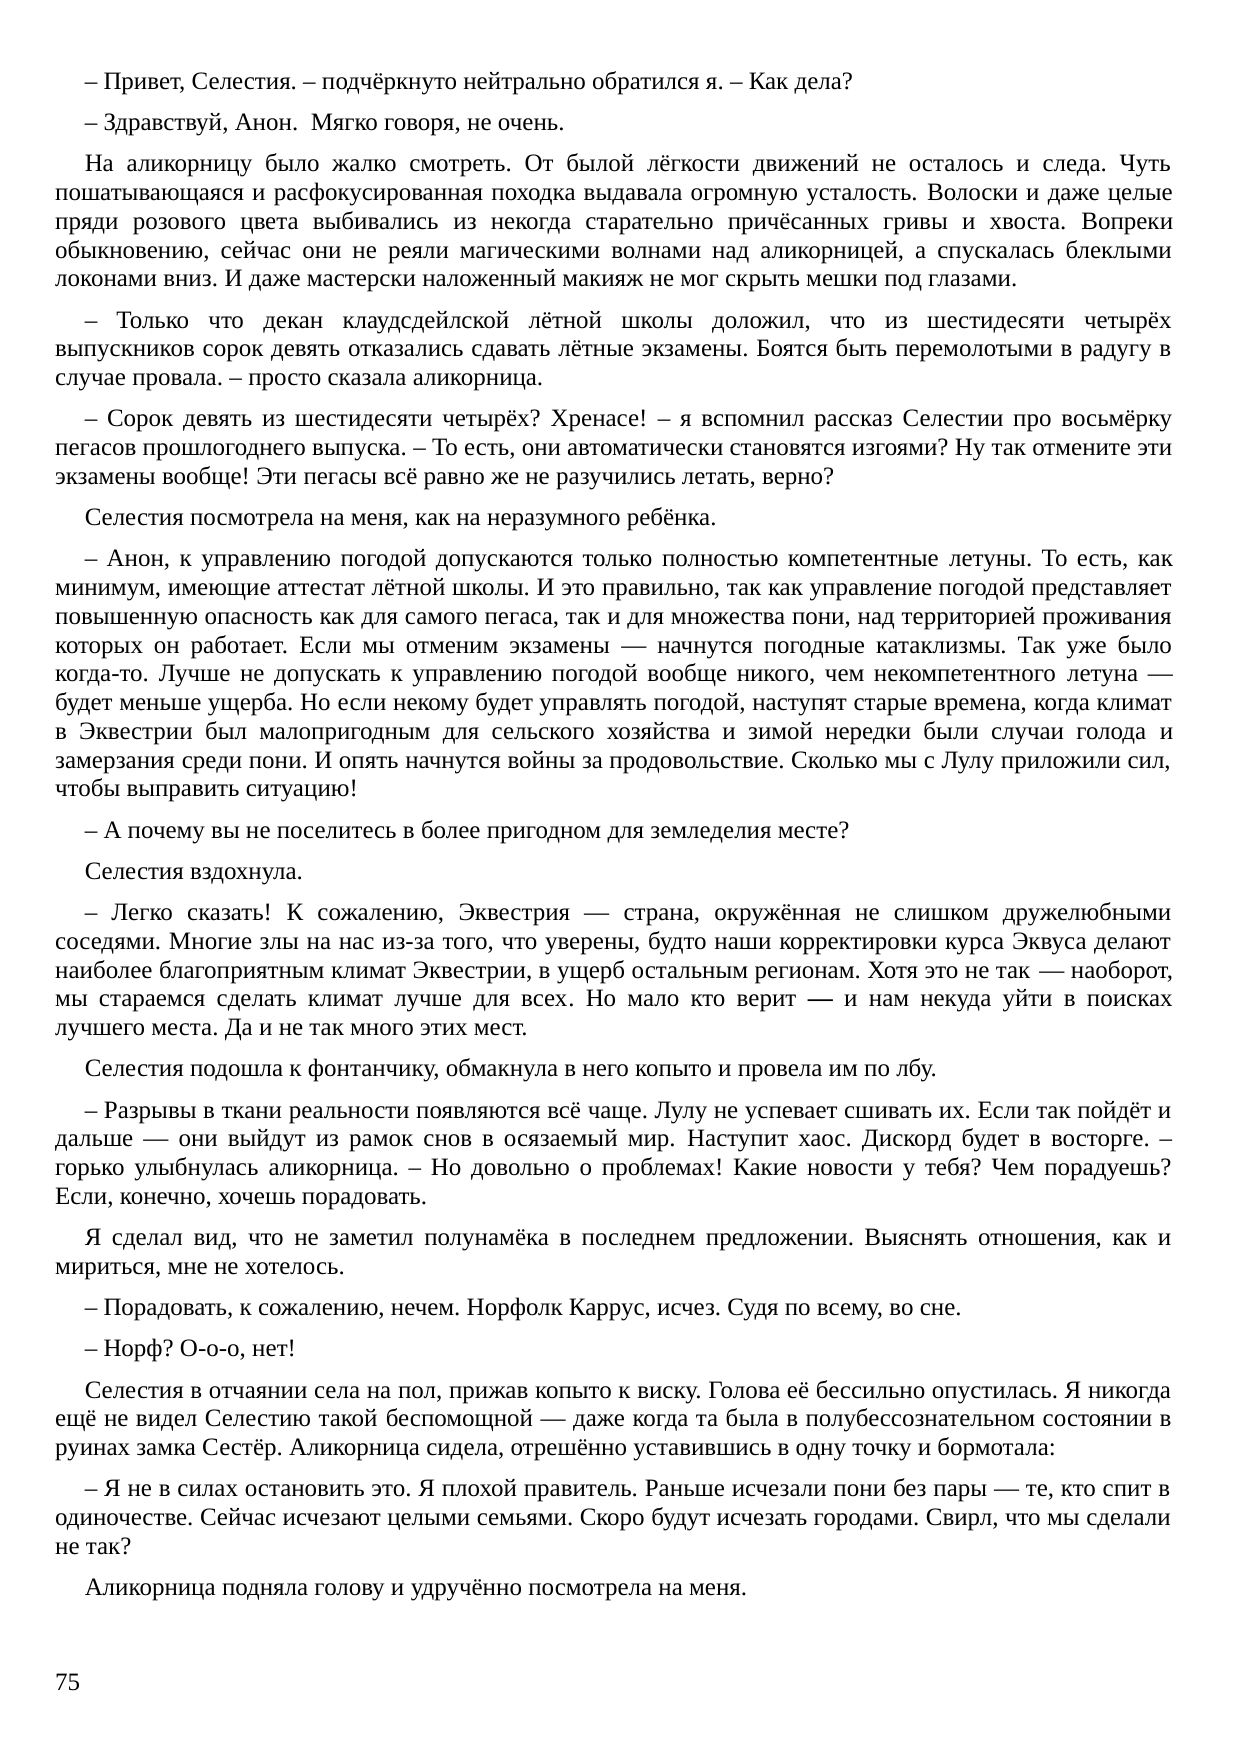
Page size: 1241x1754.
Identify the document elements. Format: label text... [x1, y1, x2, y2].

text – Норф? О-о-о, нет! [55, 1333, 1173, 1362]
text На аликорницу было жалко смотреть. От былой лёгкости движений не осталось и следа. Чуть пошатывающаяся и расфокусированная походка выдавала огромную усталость. Волоски и даже целые пряди розового цвета выбивались из некогда старательно причёсанных гривы и хвоста. Вопреки обыкновению, сейчас они не реяли магическими волнами над аликорницей, а спускалась блеклыми локонами вниз. И даже мастерски наложенный макияж не мог скрыть мешки под глазами. [55, 148, 1173, 292]
text – Привет, Селестия. – подчёркнуто нейтрально обратился я. – Как дела? [55, 66, 1173, 95]
text Селестия в отчаянии села на пол, прижав копыто к виску. Голова её бессильно опустилась. Я никогда ещё не видел Селестию такой беспомощной — даже когда та была в полубессознательном состоянии в руинах замка Сестёр. Аликорница сидела, отрешённо уставившись в одну точку и бормотала: [55, 1375, 1173, 1461]
text – А почему вы не поселитесь в более пригодном для земледелия месте? [55, 815, 1173, 843]
text – Анон, к управлению погодой допускаются только полностью компетентные летуны. То есть, как минимум, имеющие аттестат лётной школы. И это правильно, так как управление погодой представляет повышенную опасность как для самого пегаса, так и для множества пони, над территорией проживания которых он работает. Если мы отменим экзамены — начнутся погодные катаклизмы. Так уже было когда-то. Лучше не допускать к управлению погодой вообще никого, чем некомпетентного летуна — будет меньше ущерба. Но если некому будет управлять погодой, наступят старые времена, когда климат в Эквестрии был малопригодным для сельского хозяйства и зимой нередки были случаи голода и замерзания среди пони. И опять начнутся войны за продовольствие. Сколько мы с Лулу приложили сил, чтобы выправить ситуацию! [55, 543, 1173, 802]
text – Легко сказать! К сожалению, Эквестрия — страна, окружённая не слишком дружелюбными соседями. Многие злы на нас из-за того, что уверены, будто наши корректировки курса Эквуса делают наиболее благоприятным климат Эквестрии, в ущерб остальным регионам. Хотя это не так — наоборот, мы стараемся сделать климат лучше для всех. Но мало кто верит — и нам некуда уйти в поисках лучшего места. Да и не так много этих мест. [55, 897, 1173, 1041]
text Селестия подошла к фонтанчику, обмакнула в него копыто и провела им по лбу. [55, 1053, 1173, 1082]
text – Только что декан клаудсдейлской лётной школы доложил, что из шестидесяти четырёх выпускников сорок девять отказались сдавать лётные экзамены. Боятся быть перемолотыми в радугу в случае провала. – просто сказала аликорница. [55, 305, 1173, 391]
text – Разрывы в ткани реальности появляются всё чаще. Лулу не успевает сшивать их. Если так пойдёт и дальше — они выйдут из рамок снов в осязаемый мир. Наступит хаос. Дискорд будет в восторге. – горько улыбнулась аликорница. – Но довольно о проблемах! Какие новости у тебя? Чем порадуешь? Если, конечно, хочешь порадовать. [55, 1095, 1173, 1210]
text Селестия посмотрела на меня, как на неразумного ребёнка. [55, 502, 1173, 531]
text – Сорок девять из шестидесяти четырёх? Хренасе! – я вспомнил рассказ Селестии про восьмёрку пегасов прошлогоднего выпуска. – То есть, они автоматически становятся изгоями? Ну так отмените эти экзамены вообще! Эти пегасы всё равно же не разучились летать, верно? [55, 403, 1173, 490]
text – Порадовать, к сожалению, нечем. Норфолк Каррус, исчез. Судя по всему, во сне. [55, 1292, 1173, 1321]
text – Я не в силах остановить это. Я плохой правитель. Раньше исчезали пони без пары — те, кто спит в одиночестве. Сейчас исчезают целыми семьями. Скоро будут исчезать городами. Свирл, что мы сделали не так? [55, 1473, 1173, 1560]
text Аликорница подняла голову и удручённо посмотрела на меня. [55, 1572, 1173, 1601]
text Я сделал вид, что не заметил полунамёка в последнем предложении. Выяснять отношения, как и мириться, мне не хотелось. [55, 1222, 1173, 1280]
text Селестия вздохнула. [55, 856, 1173, 885]
text – Здравствуй, Анон. Мягко говоря, не очень. [55, 107, 1173, 136]
